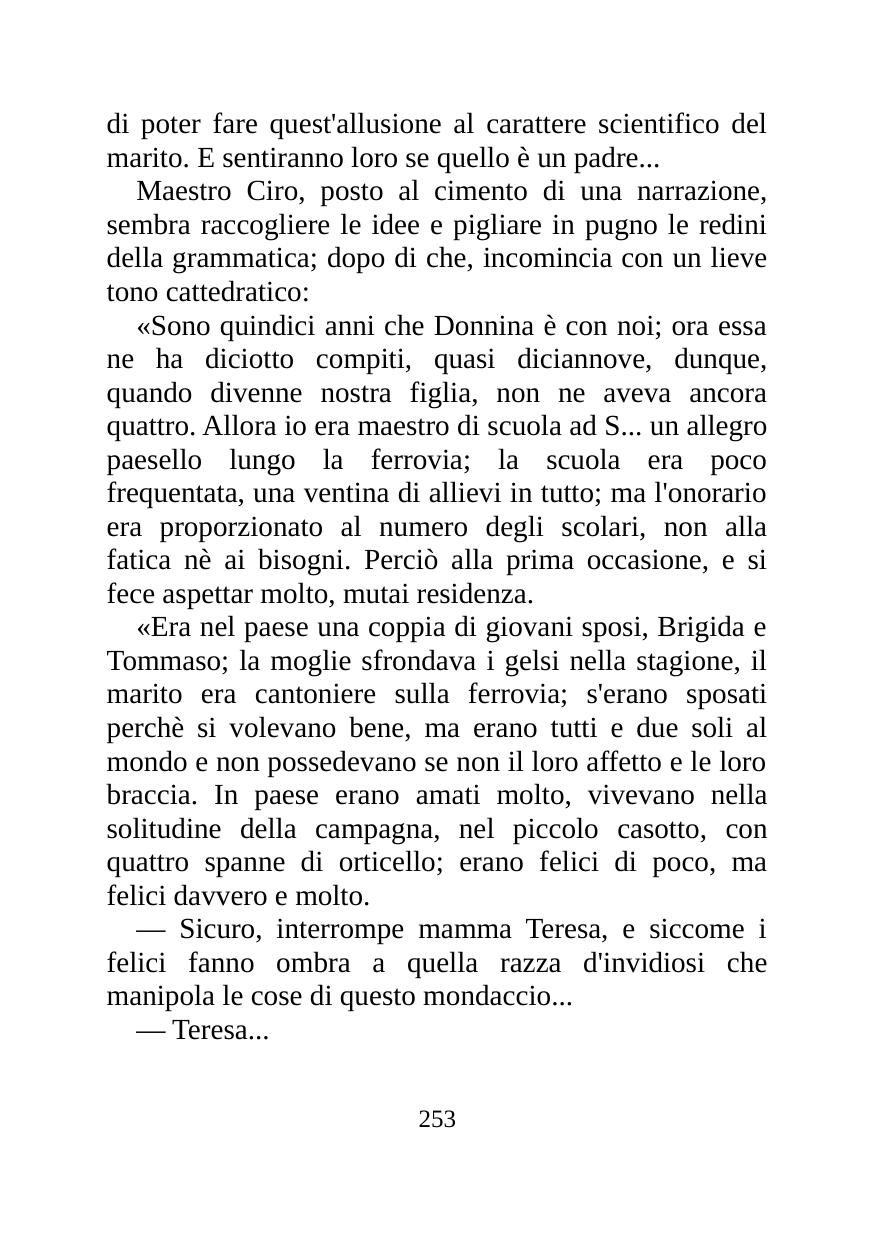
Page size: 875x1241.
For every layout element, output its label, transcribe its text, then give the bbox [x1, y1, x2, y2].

text — Teresa... [106, 1012, 768, 1046]
text Maestro Ciro, posto al cimento di una narrazione, sembra raccogliere le idee e pigliare in pugno le redini della grammatica; dopo di che, incomincia con un lieve tono cattedratico: [106, 173, 768, 308]
text «Era nel paese una coppia di giovani sposi, Brigida e Tommaso; la moglie sfrondava i gelsi nella stagione, il marito era cantoniere sulla ferrovia; s'erano sposati perchè si volevano bene, ma erano tutti e due soli al mondo e non possedevano se non il loro affetto e le loro braccia. In paese erano amati molto, vivevano nella solitudine della campagna, nel piccolo casotto, con quattro spanne di orticello; erano felici di poco, ma felici davvero e molto. [106, 609, 768, 911]
text «Sono quindici anni che Donnina è con noi; ora essa ne ha diciotto compiti, quasi diciannove, dunque, quando divenne nostra figlia, non ne aveva ancora quattro. Allora io era maestro di scuola ad S... un allegro paesello lungo la ferrovia; la scuola era poco frequentata, una ventina di allievi in tutto; ma l'onorario era proporzionato al numero degli scolari, non alla fatica nè ai bisogni. Perciò alla prima occasione, e si fece aspettar molto, mutai residenza. [106, 308, 768, 609]
text — Sicuro, interrompe mamma Teresa, e siccome i felici fanno ombra a quella razza d'invidiosi che manipola le cose di questo mondaccio... [106, 911, 768, 1012]
text di poter fare quest'allusione al carattere scientifico del marito. E sentiranno loro se quello è un padre... [106, 106, 768, 173]
